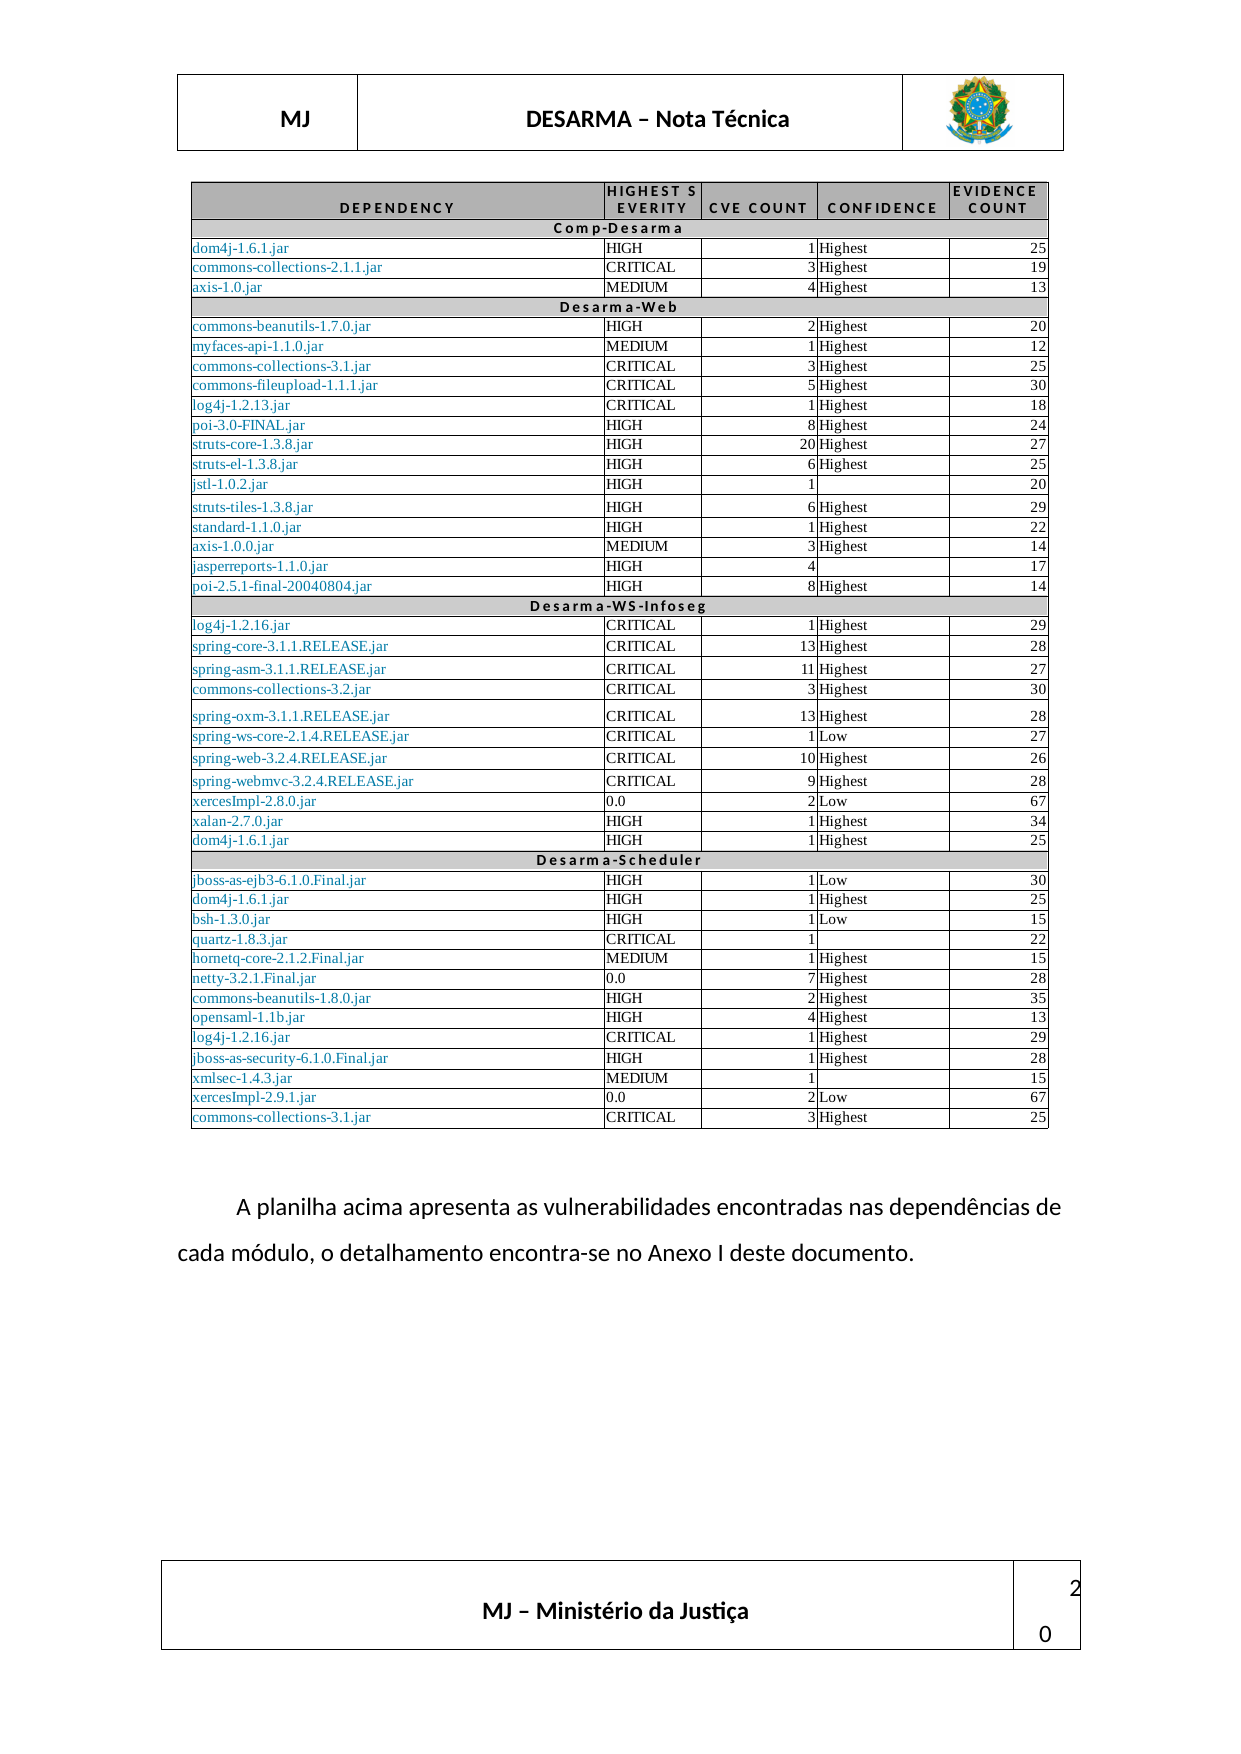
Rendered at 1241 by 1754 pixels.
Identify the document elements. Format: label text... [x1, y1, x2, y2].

picture [205, 1056, 211, 1063]
picture [199, 756, 204, 766]
picture [249, 564, 255, 571]
picture [343, 993, 349, 1003]
picture [199, 644, 204, 654]
picture [322, 641, 329, 651]
picture [336, 1053, 343, 1063]
picture [199, 779, 204, 789]
picture [223, 282, 228, 292]
picture [264, 734, 270, 741]
picture [358, 753, 365, 763]
picture [366, 776, 372, 786]
picture [207, 714, 213, 721]
picture [264, 687, 270, 694]
picture [343, 321, 349, 331]
picture [380, 731, 387, 741]
picture [264, 364, 270, 371]
picture [255, 816, 261, 826]
picture [341, 643, 346, 651]
picture [289, 561, 294, 571]
picture [223, 541, 228, 551]
picture [237, 934, 242, 944]
picture [257, 1012, 262, 1022]
picture [239, 521, 244, 530]
picture [207, 734, 213, 741]
picture [256, 379, 261, 390]
picture [252, 644, 261, 651]
picture [219, 914, 224, 924]
picture [300, 731, 305, 741]
picture [207, 756, 213, 763]
picture [305, 776, 311, 784]
picture [194, 834, 199, 843]
picture [359, 641, 366, 651]
picture [199, 714, 204, 724]
picture [211, 340, 216, 351]
picture [194, 937, 199, 947]
picture [289, 1092, 294, 1102]
picture [192, 913, 198, 924]
picture [289, 664, 294, 674]
picture [329, 664, 336, 674]
picture [230, 564, 239, 571]
picture [205, 878, 211, 885]
picture [275, 1056, 281, 1063]
picture [279, 641, 284, 651]
picture [197, 1035, 203, 1042]
picture [197, 403, 203, 410]
picture [193, 584, 198, 594]
picture [944, 75, 1020, 149]
picture [199, 734, 204, 744]
picture [243, 644, 249, 651]
picture [270, 459, 276, 469]
picture [315, 379, 320, 388]
picture [343, 581, 350, 591]
picture [340, 755, 345, 763]
picture [276, 1011, 281, 1022]
picture [264, 265, 270, 272]
picture [207, 644, 213, 651]
picture [253, 775, 259, 786]
picture [207, 667, 213, 674]
picture [246, 541, 252, 551]
picture [192, 952, 199, 963]
picture [264, 1115, 270, 1122]
text A planilha acima apresenta as vulnerabilidades encontradas nas dependências de cada módulo, o detalhamento encontra-se no Anexo I deste documento. [177, 1192, 1063, 1268]
picture [201, 1015, 206, 1025]
picture [253, 752, 259, 763]
picture [277, 796, 283, 806]
picture [194, 893, 199, 902]
picture [342, 713, 347, 721]
picture [199, 667, 204, 677]
picture [251, 522, 256, 532]
picture [321, 753, 328, 763]
picture [194, 242, 199, 251]
picture [207, 779, 213, 786]
picture [314, 711, 321, 721]
picture [289, 953, 294, 963]
picture [343, 731, 350, 741]
picture [281, 711, 286, 721]
picture [206, 913, 210, 924]
picture [197, 623, 203, 630]
picture [338, 664, 344, 674]
picture [338, 380, 343, 390]
picture [272, 341, 277, 351]
picture [193, 423, 198, 433]
picture [355, 262, 360, 272]
picture [266, 422, 271, 430]
picture [361, 731, 367, 741]
